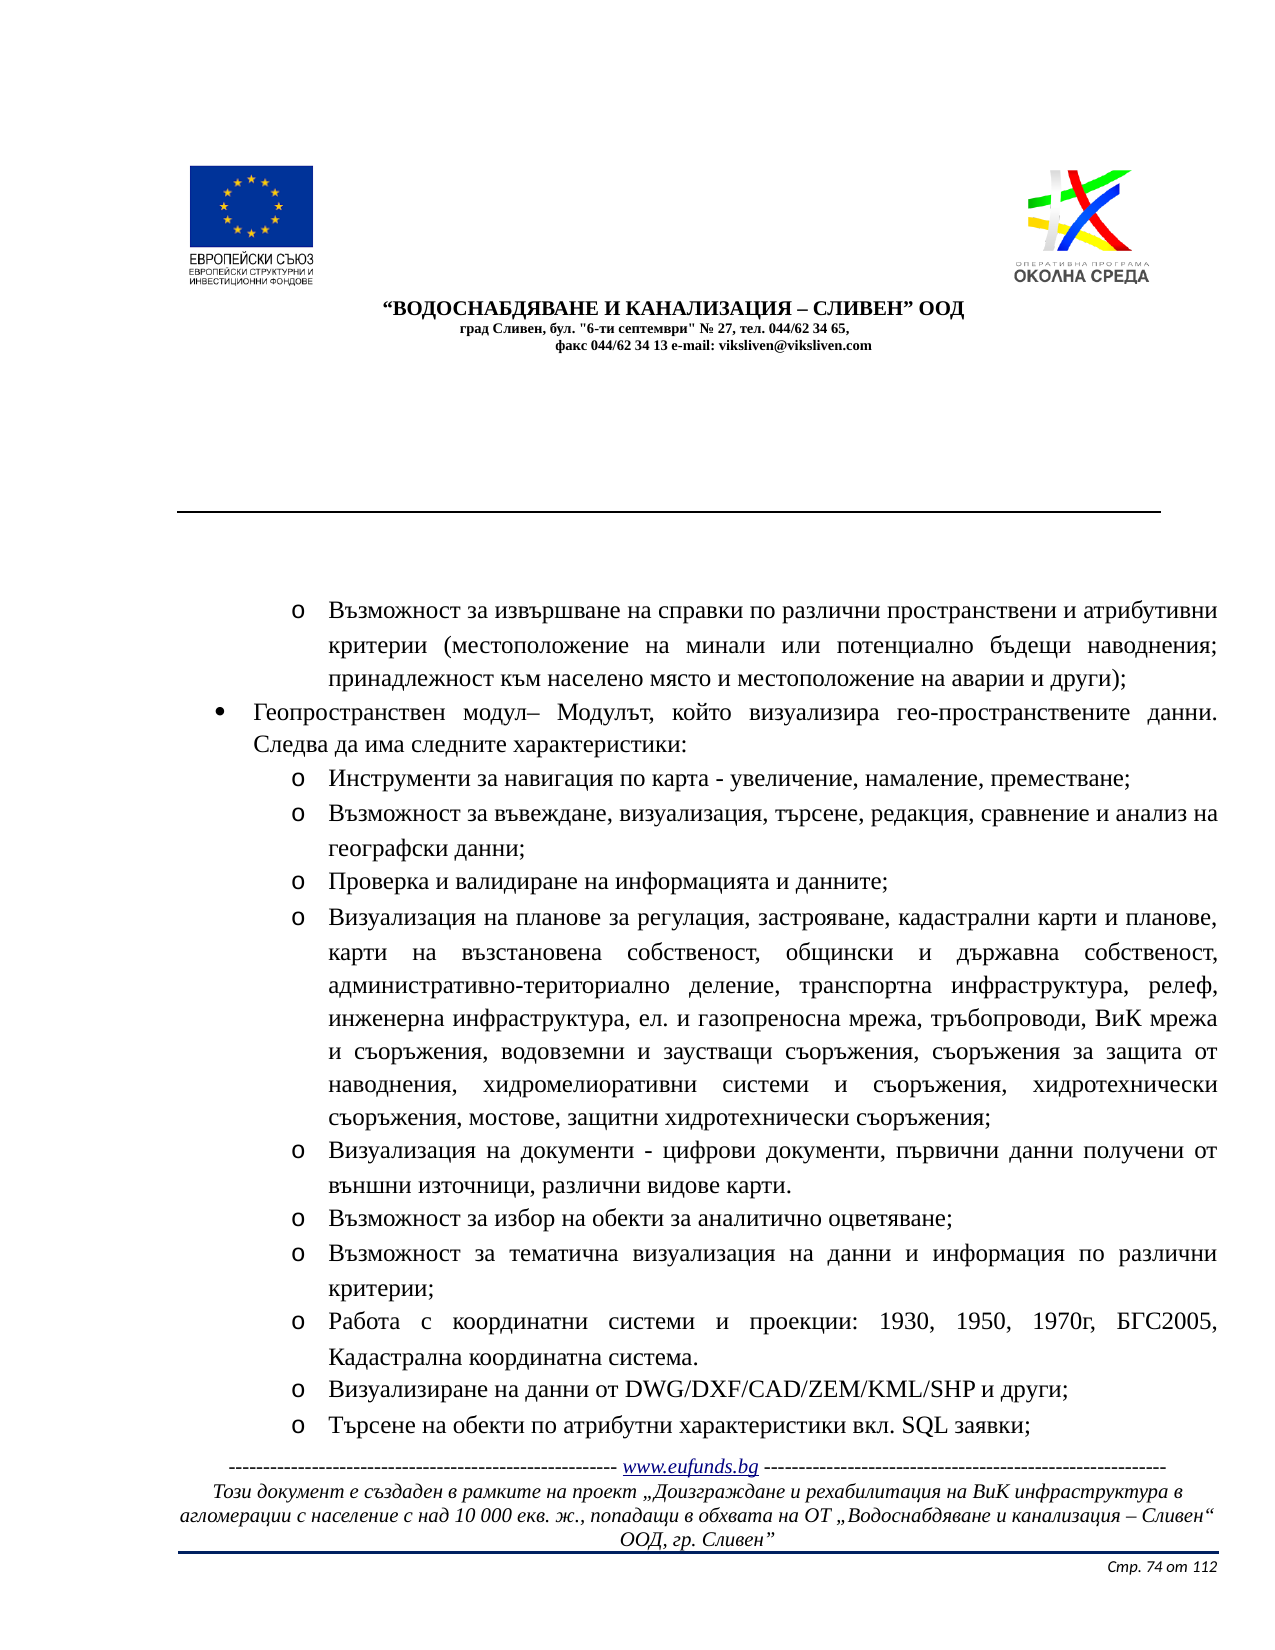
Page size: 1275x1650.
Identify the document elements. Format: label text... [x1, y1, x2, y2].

list Визуализация на документи - цифрови документи, първични данни получени от външни източници, различни видове карти. [291, 1135, 1219, 1199]
list Търсене на обекти по атрибутни характеристики вкл. SQL заявки; [291, 1410, 1219, 1441]
list Работа с координатни системи и проекции: 1930, 1950, 1970г, БГС2005, Кадастрална координатна система. [291, 1306, 1219, 1370]
list Възможност за избор на обекти за аналитично оцветяване; [291, 1203, 1219, 1234]
list Възможност за тематична визуализация на данни и информация по различни критерии; [291, 1238, 1219, 1302]
list Геопространствен модул– Модулът, който визуализира гео-пространствените данни. Следва да има следните характеристики: [216, 697, 1219, 758]
list Възможност за извършване на справки по различни пространствени и атрибутивни критерии (местоположение на минали или потенциално бъдещи наводнения; принадлежност към населено място и местоположение на аварии и други); [291, 595, 1219, 692]
list Визуализиране на данни от DWG/DXF/CAD/ZEM/KML/SHP и други; [291, 1374, 1219, 1405]
list Инструменти за навигация по карта - увеличение, намаление, преместване; [291, 763, 1219, 793]
list Проверка и валидиране на информацията и данните; [291, 866, 1219, 897]
list Възможност за въвеждане, визуализация, търсене, редакция, сравнение и анализ на географски данни; [291, 798, 1219, 862]
list Визуализация на планове за регулация, застрояване, кадастрални карти и планове, карти на възстановена собственост, общински и държавна собственост, административно-териториално деление, транспортна инфраструктура, релеф, инженерна инфраструктура, ел. и газопреносна мрежа, тръбопроводи, ВиК мрежа и съоръжения, водовземни и заустващи съоръжения, съоръжения за защита от наводнения, хидромелиоративни системи и съоръжения, хидротехнически съоръжения, мостове, защитни хидротехнически съоръжения; [291, 902, 1219, 1131]
